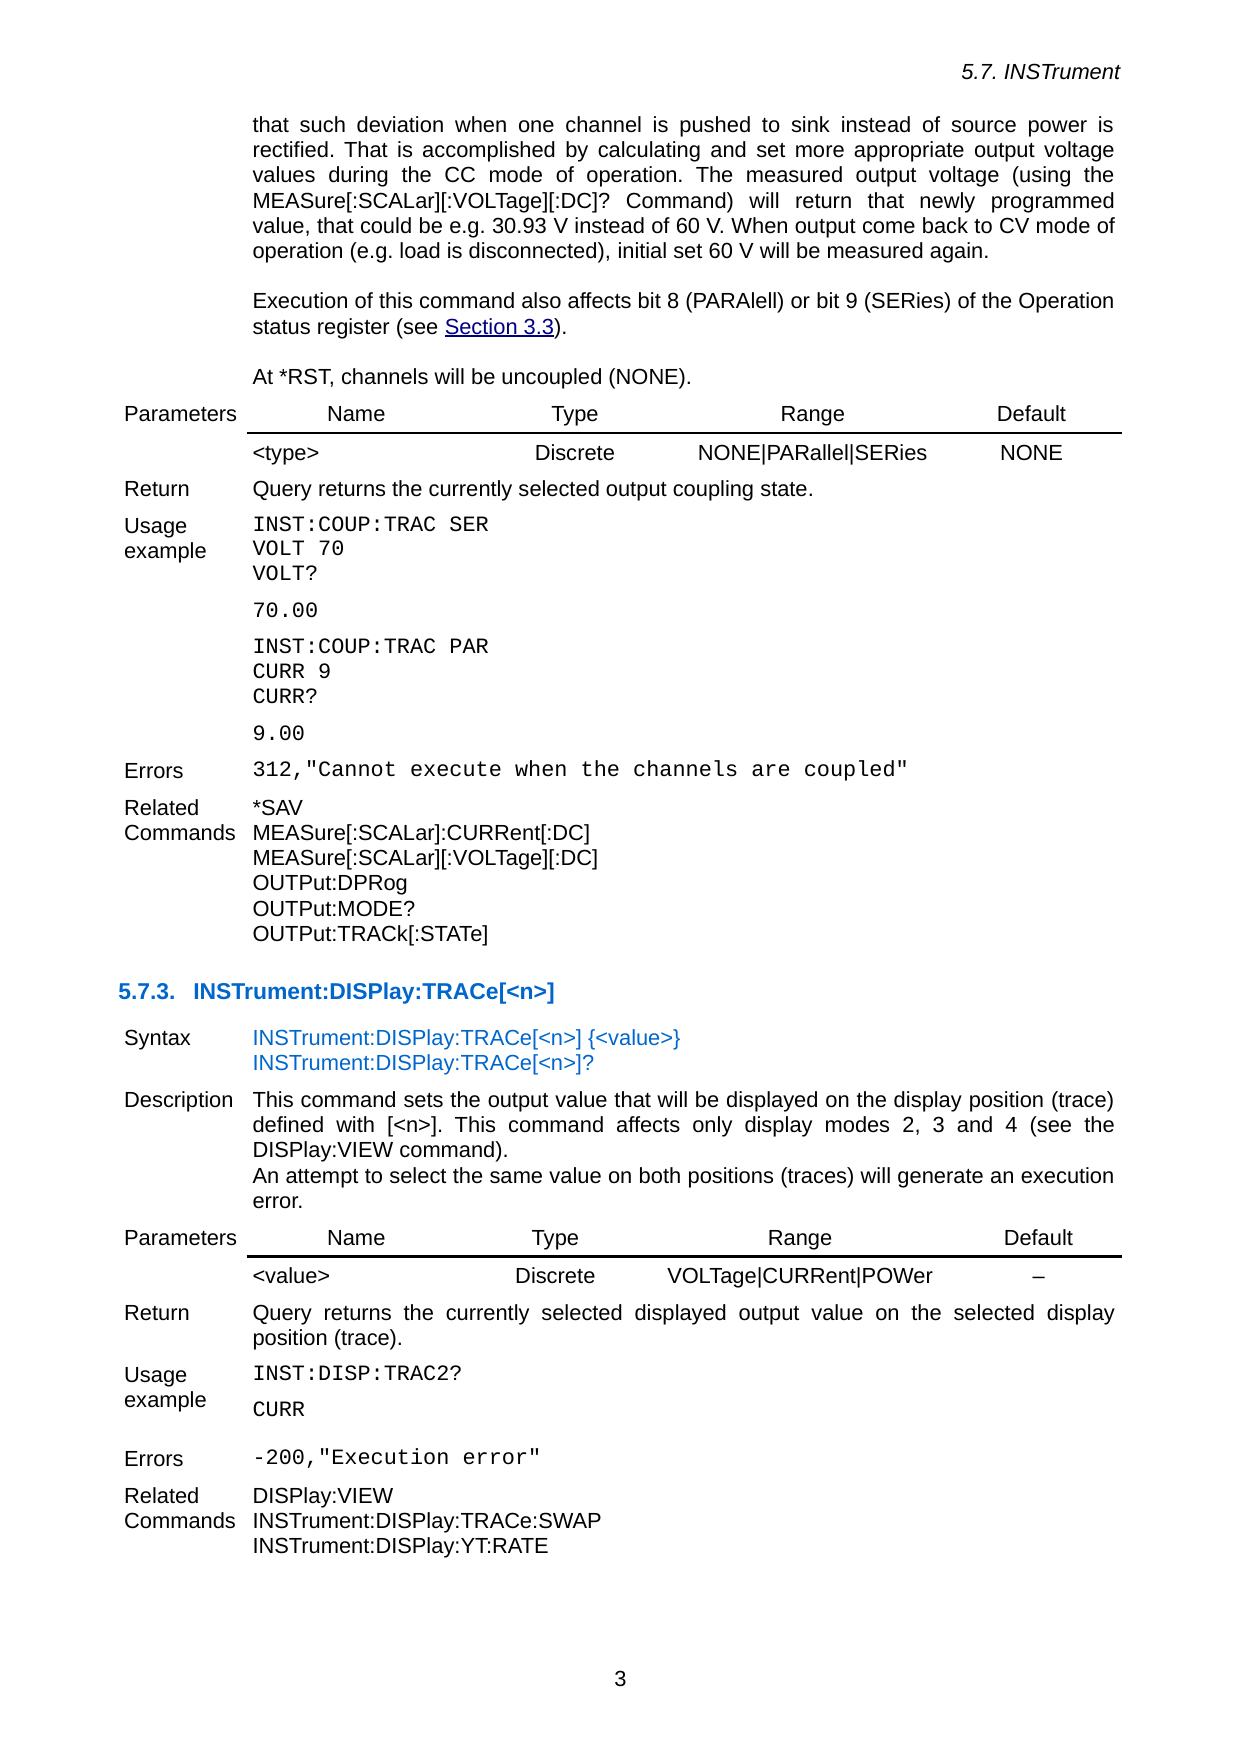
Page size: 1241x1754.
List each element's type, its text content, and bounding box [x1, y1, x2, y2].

table_cell <value> [247, 1258, 465, 1294]
table_header INSTrument:DISPlay:TRACe[<n>] {<value>} INSTrument:DISPlay:TRACe[<n>]? [247, 1019, 1122, 1081]
table_cell VOLTage|CURRent|POWer [645, 1258, 955, 1294]
table_cell Range [645, 1219, 955, 1255]
table_cell that such deviation when one channel is pushed to sink instead of source power is rectified. That is accomplished by calculating and set more appropriate output voltage values during the CC mode of operation. The measured output voltage (using the MEASure[:SCALar][:VOLTage][:DC]? Command) will return that newly programmed value, that could be e.g. 30.93 V instead of 60 V. When output come back to CV mode of operation (e.g. load is disconnected), initial set 60 V will be measured again. Execution of this command also affects bit 8 (PARAlell) or bit 9 (SERies) of the Operation status register (see Section 3.3). At *RST, channels will be uncoupled (NONE). [247, 106, 1122, 395]
table_cell Return [118, 470, 247, 507]
subtitle INSTrument:DISPlay:TRACe[<n>] [118, 978, 1122, 1004]
table_cell – [955, 1258, 1122, 1294]
table_cell Range [684, 395, 941, 432]
table_cell Discrete [465, 1258, 645, 1294]
table_cell DISPlay:VIEW INSTrument:DISPlay:TRACe:SWAP INSTrument:DISPlay:YT:RATE [247, 1477, 1122, 1564]
table_cell Usage example [118, 507, 247, 752]
table_cell Default [941, 395, 1122, 432]
table_cell NONE [941, 434, 1122, 470]
table_cell Parameters [118, 395, 247, 470]
table_cell Query returns the currently selected output coupling state. [247, 470, 1122, 507]
table_header Syntax [118, 1019, 247, 1081]
table_cell This command sets the output value that will be displayed on the display position (trace) defined with [<n>]. This command affects only display modes 2, 3 and 4 (see the DISPlay:VIEW command). An attempt to select the same value on both positions (traces) will generate an execution error. [247, 1081, 1122, 1219]
table_cell Usage example [118, 1356, 247, 1441]
table_cell *SAV MEASure[:SCALar]:CURRent[:DC] MEASure[:SCALar][:VOLTage][:DC] OUTPut:DPRog OUTPut:MODE? OUTPut:TRACk[:STATe] [247, 789, 1122, 952]
table_cell Name [247, 395, 465, 432]
table_cell Related Commands [118, 1477, 247, 1564]
table_cell Name [247, 1219, 465, 1255]
table_cell Query returns the currently selected displayed output value on the selected display position (trace). [247, 1294, 1122, 1356]
table_cell -200,"Execution error" [247, 1441, 1122, 1477]
table_cell Type [465, 395, 684, 432]
table_cell Discrete [465, 434, 684, 470]
table_cell INST:COUP:TRAC SER VOLT 70 VOLT? 70.00 INST:COUP:TRAC PAR CURR 9 CURR? 9.00 [247, 507, 1122, 752]
table_cell Return [118, 1294, 247, 1356]
table_cell Type [465, 1219, 645, 1255]
table_cell Errors [118, 1441, 247, 1477]
table_cell [118, 106, 247, 395]
table_cell Description [118, 1081, 247, 1219]
table_cell 312,"Cannot execute when the channels are coupled" [247, 752, 1122, 789]
table_cell Default [955, 1219, 1122, 1255]
table_cell Errors [118, 752, 247, 789]
table_cell NONE|PARallel|SERies [684, 434, 941, 470]
table_cell INST:DISP:TRAC2? CURR [247, 1356, 1122, 1441]
table_cell <type> [247, 434, 465, 470]
table_cell Parameters [118, 1219, 247, 1294]
table_cell Related Commands [118, 789, 247, 952]
